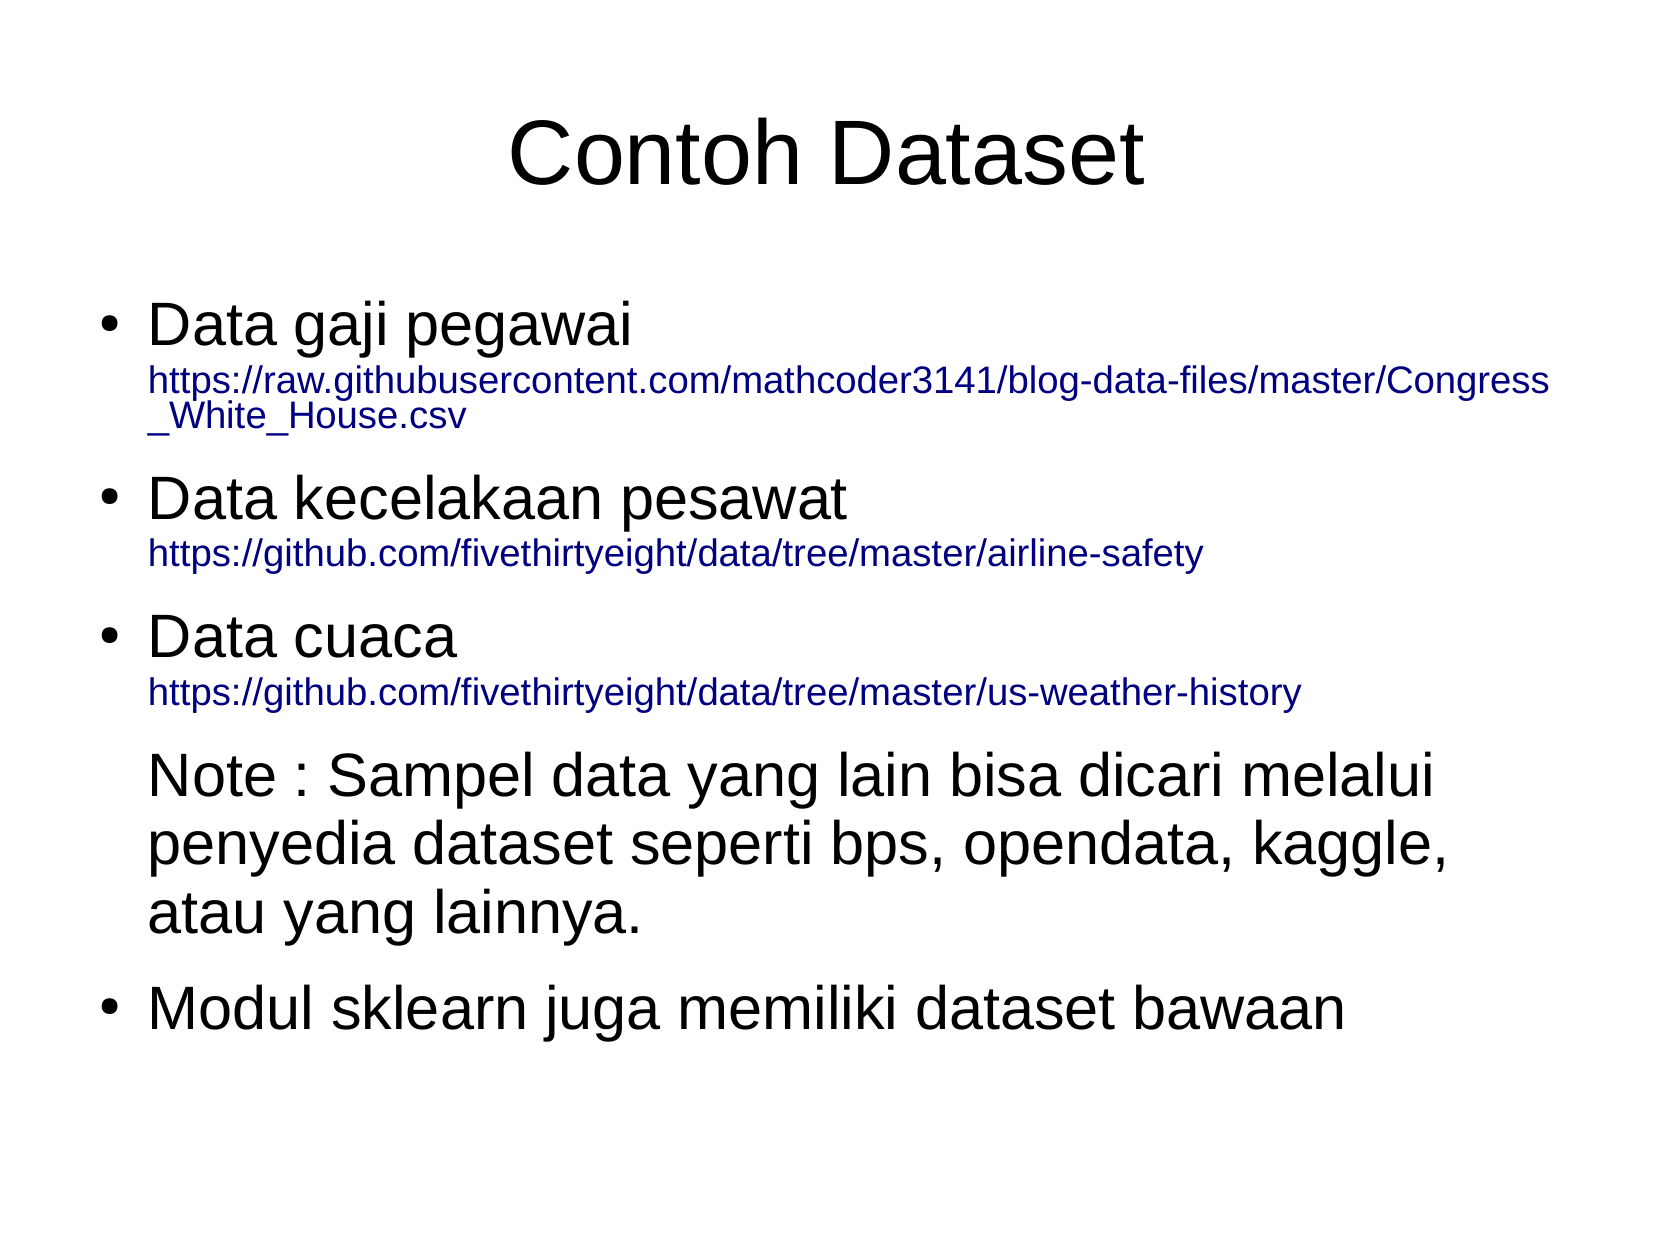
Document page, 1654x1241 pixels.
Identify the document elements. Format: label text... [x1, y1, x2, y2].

title Contoh Dataset [82, 49, 1571, 257]
list Data gaji pegawai https://raw.githubusercontent.com/mathcoder3141/blog-data-files/master/Congress_White_House.csv Data kecelakaan pesawathttps://github.com/fivethirtyeight/data/tree/master/airline-safety Data cuaca https://github.com/fivethirtyeight/data/tree/master/us-weather-history Note : Sampel data yang lain bisa dicari melalui penyedia dataset seperti bps, opendata, kaggle, atau yang lainnya. Modul sklearn juga memiliki dataset bawaan [82, 290, 1571, 1010]
